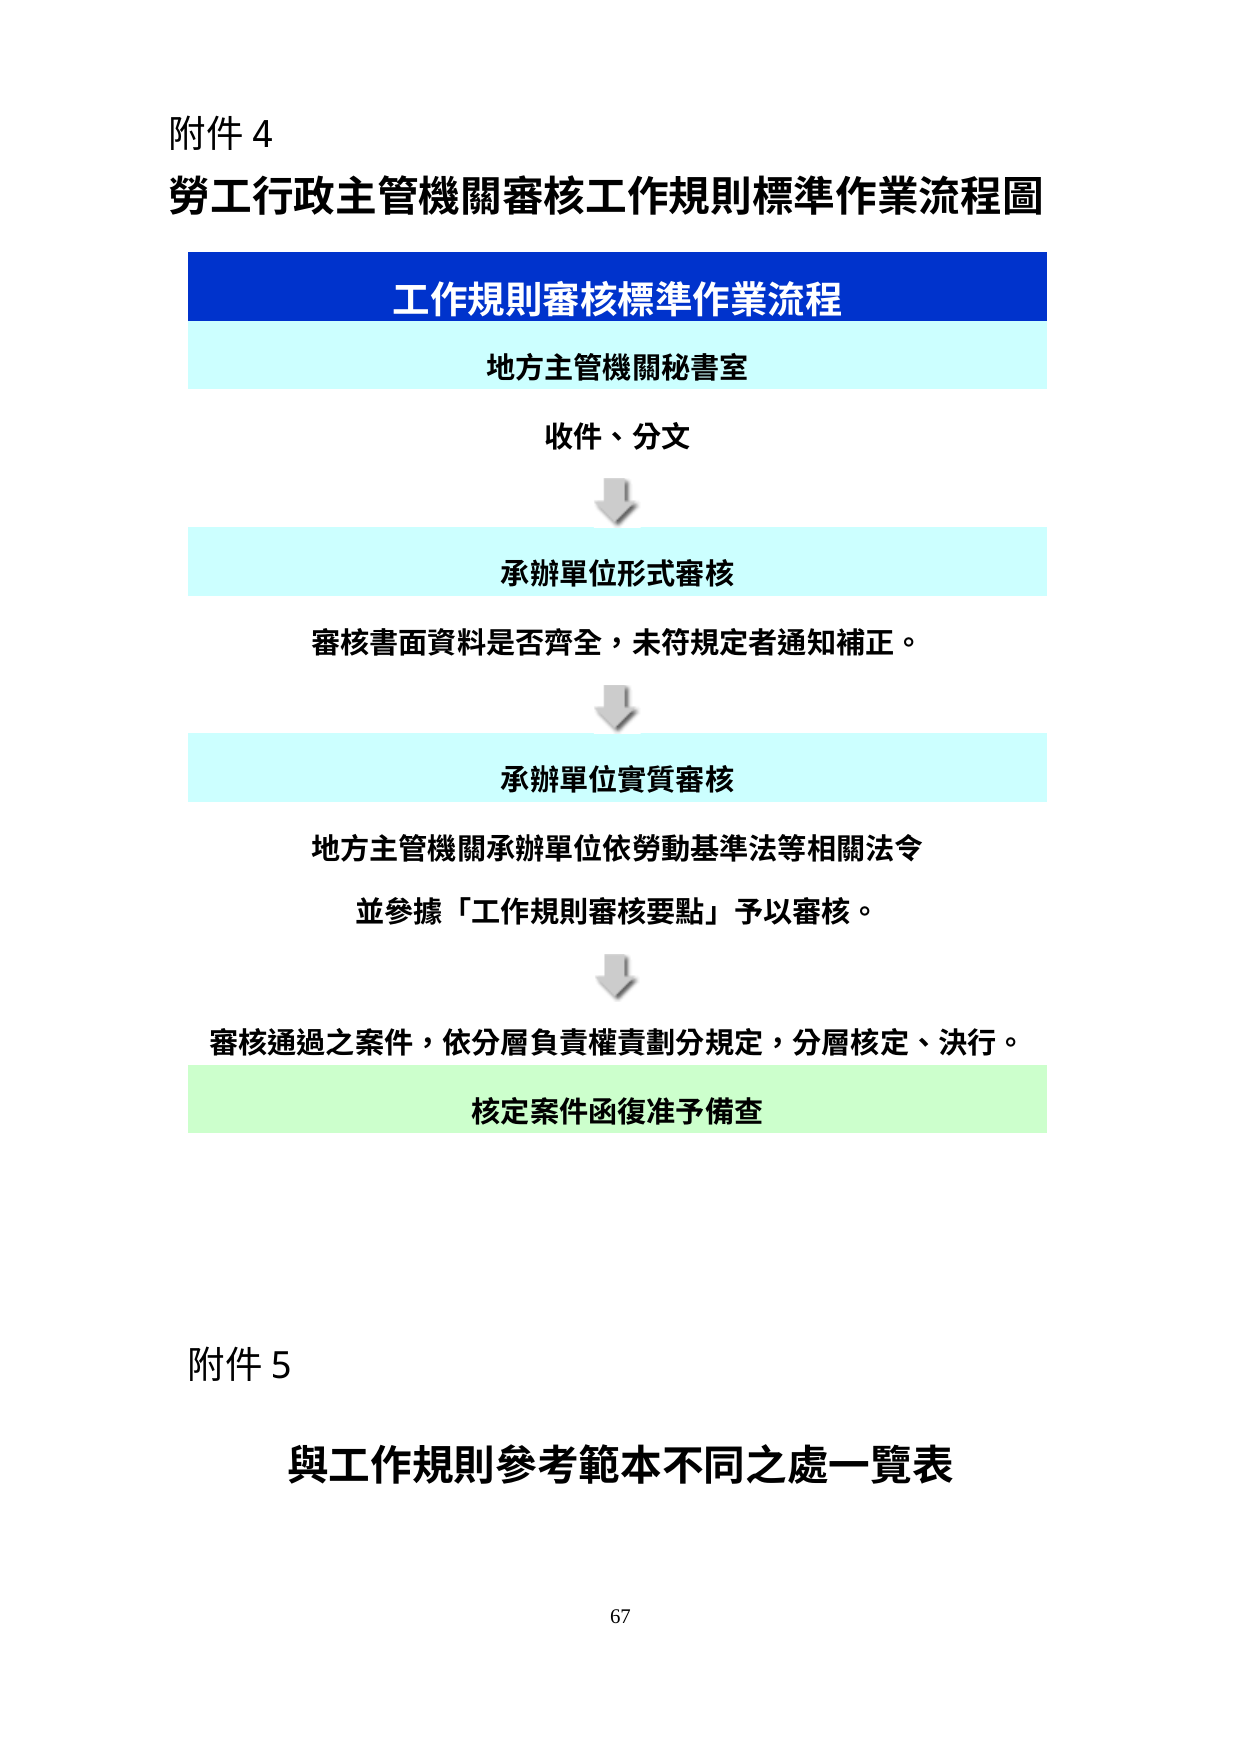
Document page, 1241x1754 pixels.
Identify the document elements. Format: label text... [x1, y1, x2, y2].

table_cell 承辦單位形式審核 [188, 527, 1047, 596]
table_cell 承辦單位實質審核 [188, 733, 1047, 802]
table_cell 收件、分文 [188, 390, 1047, 458]
table_cell 地方主管機關秘書室 [188, 321, 1047, 389]
table_cell 審核通過之案件，依分層負責權責劃分規定，分層核定、決行。 [188, 933, 1047, 1064]
table_cell 地方主管機關承辦單位依勞動基準法等相關法令 並參據「工作規則審核要點」予以審核。 [188, 802, 1047, 933]
table_cell 審核書面資料是否齊全，未符規定者通知補正。 [188, 596, 1047, 664]
table_cell 核定案件函復准予備查 [188, 1065, 1047, 1133]
text 勞工行政主管機關審核工作規則標準作業流程圖 [169, 152, 1069, 214]
text 與工作規則參考範本不同之處一覽表 [187, 1421, 1053, 1483]
text 附件5 [187, 1321, 1050, 1383]
table_cell [188, 665, 1047, 733]
text 附件4 [169, 89, 1069, 152]
table_header 工作規則審核標準作業流程 [188, 252, 1047, 321]
table_cell [188, 458, 1047, 527]
